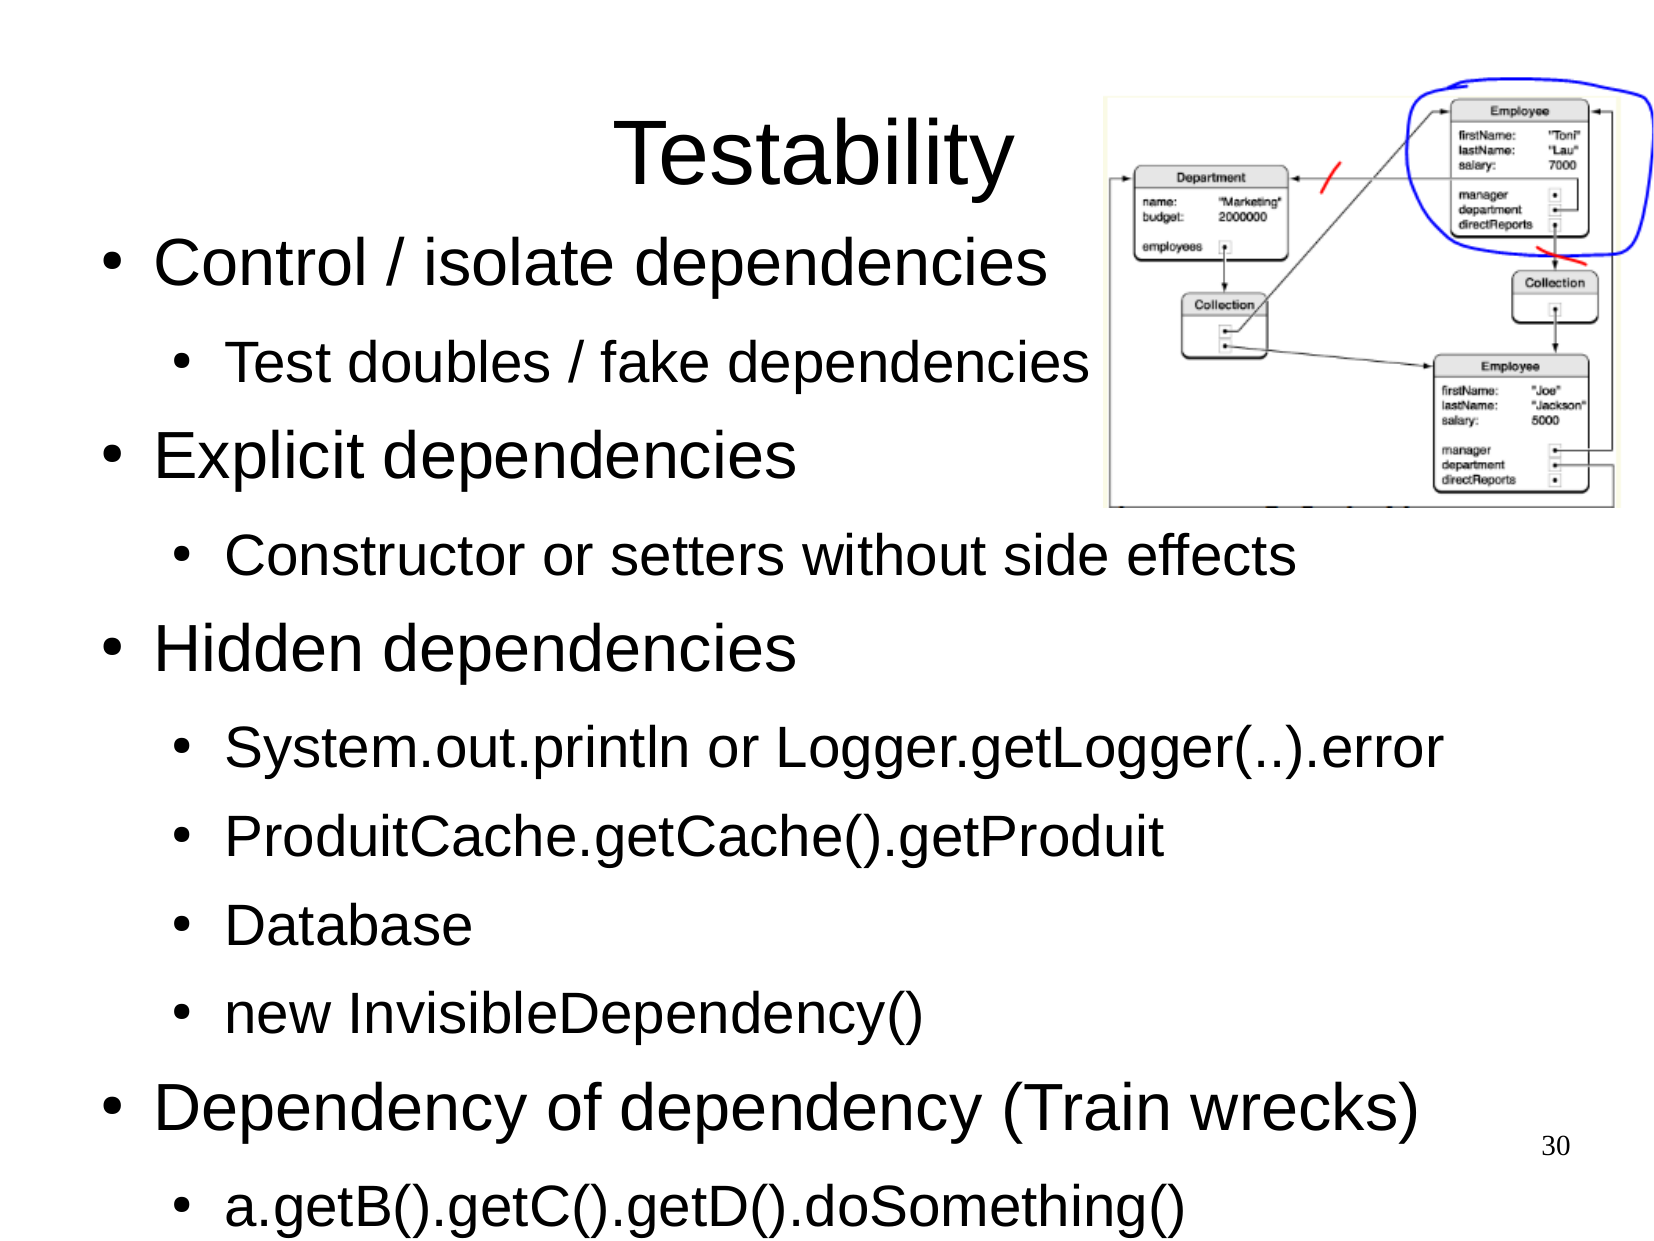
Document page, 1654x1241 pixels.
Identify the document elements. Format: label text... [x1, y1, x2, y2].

picture [1103, 76, 1654, 508]
title Testability [82, 49, 1571, 225]
list Control / isolate dependencies Test doubles / fake dependencies Explicit dependencies Constructor or setters without side effects Hidden dependencies System.out.println or Logger.getLogger(..).error ProduitCache.getCache().getProduit Database new InvisibleDependency() Dependency of dependency (Train wrecks) a.getB().getC().getD().doSomething() [82, 225, 1571, 1238]
